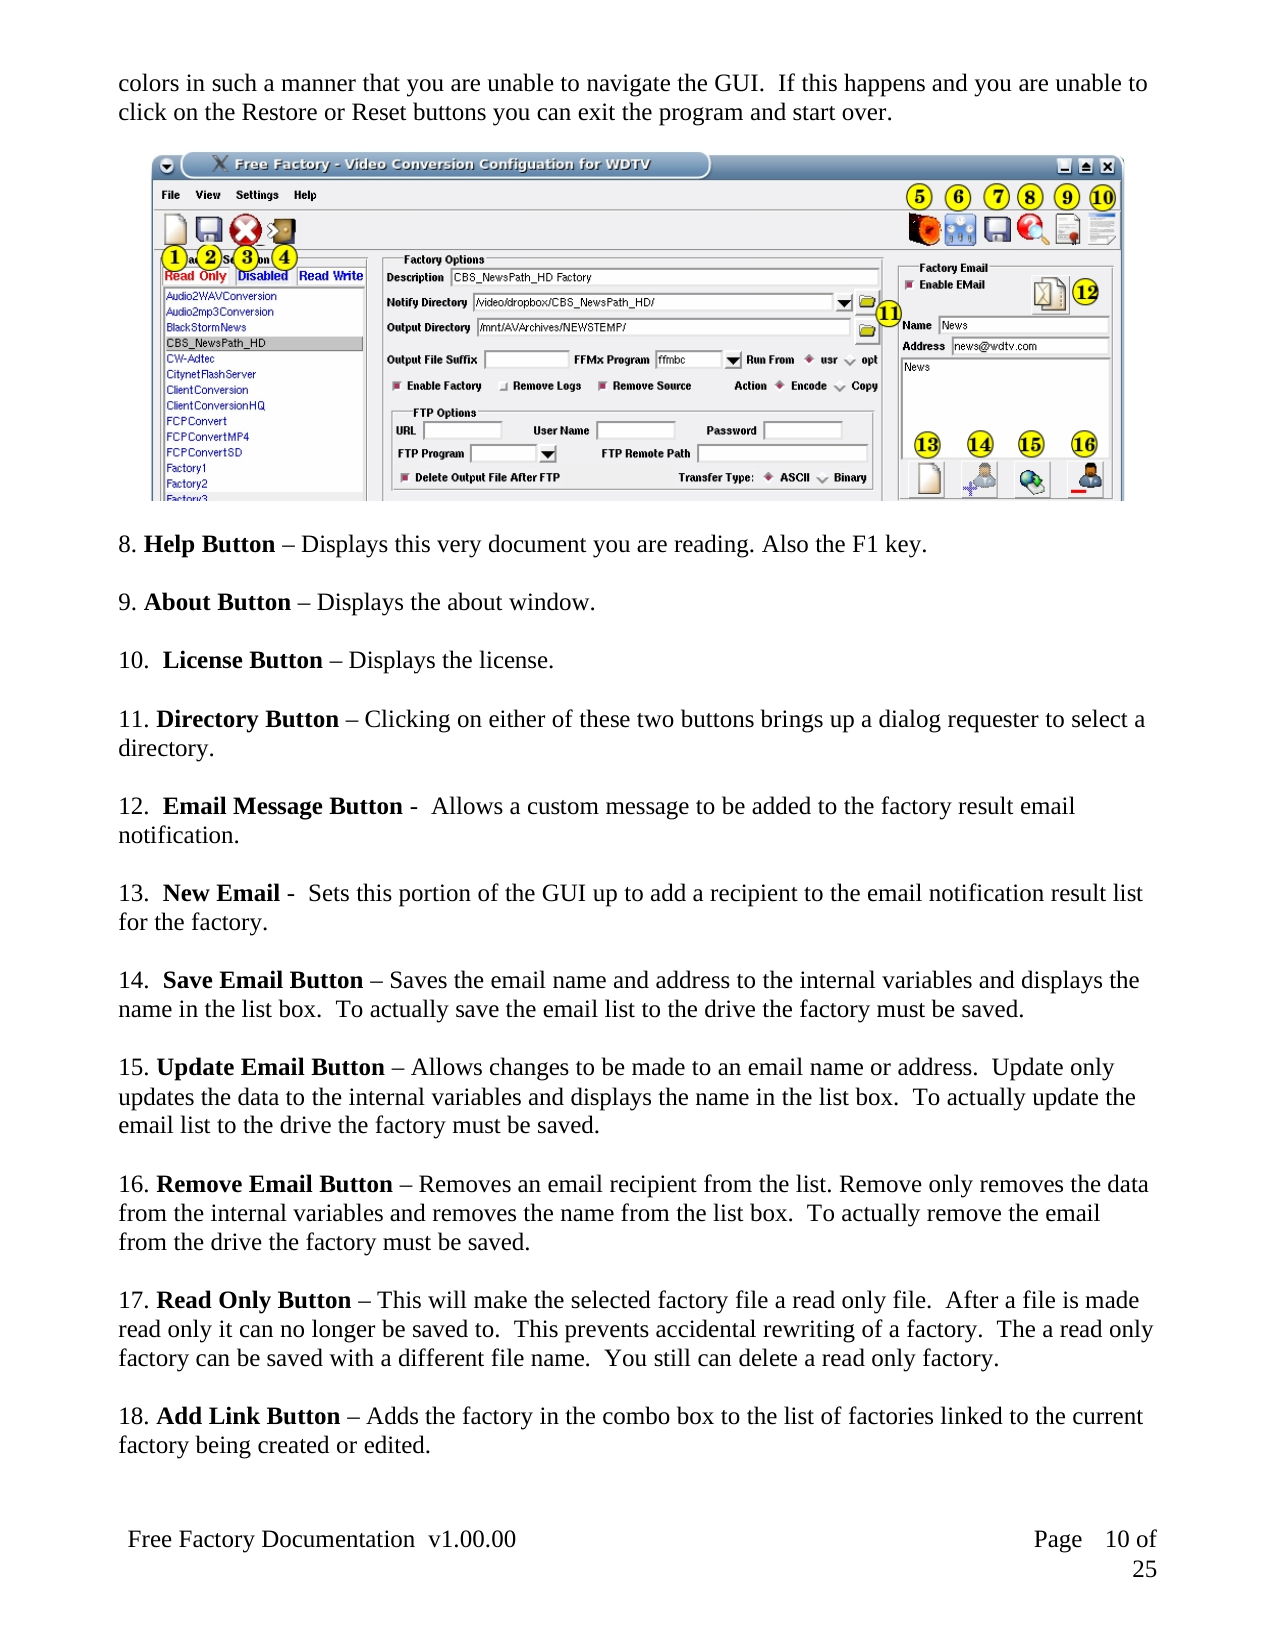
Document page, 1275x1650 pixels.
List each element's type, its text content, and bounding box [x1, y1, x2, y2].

text 9. About Button – Displays the about window. [118, 587, 1157, 616]
text 8. Help Button – Displays this very document you are reading. Also the F1 key. [118, 529, 1157, 558]
text 17. Read Only Button – This will make the selected factory file a read only file. After a file is made read only it can no longer be saved to. This prevents accidental rewriting of a factory. The a read only factory can be saved with a different file name. You still can delete a read only factory. [118, 1285, 1157, 1372]
picture [150, 150, 1125, 501]
text 18. Add Link Button – Adds the factory in the combo box to the list of factories linked to the current factory being created or edited. [118, 1401, 1157, 1459]
text 15. Update Email Button – Allows changes to be made to an email name or address. Update only updates the data to the internal variables and displays the name in the list box. To actually update the email list to the drive the factory must be saved. [118, 1052, 1157, 1139]
text colors in such a manner that you are unable to navigate the GUI. If this happens and you are unable to click on the Restore or Reset buttons you can exit the program and start over. [118, 67, 1157, 126]
text 14. Save Email Button – Saves the email name and address to the internal variables and displays the name in the list box. To actually save the email list to the drive the factory must be saved. [118, 965, 1157, 1023]
text 12. Email Message Button - Allows a custom message to be added to the factory result email notification. [118, 791, 1157, 849]
text 13. New Email - Sets this portion of the GUI up to add a recipient to the email notification result list for the factory. [118, 878, 1157, 936]
text 10. License Button – Displays the license. [118, 645, 1157, 674]
text 16. Remove Email Button – Removes an email recipient from the list. Remove only removes the data from the internal variables and removes the name from the list box. To actually remove the email from the drive the factory must be saved. [118, 1168, 1157, 1256]
text 11. Directory Button – Clicking on either of these two buttons brings up a dialog requester to select a directory. [118, 703, 1157, 762]
